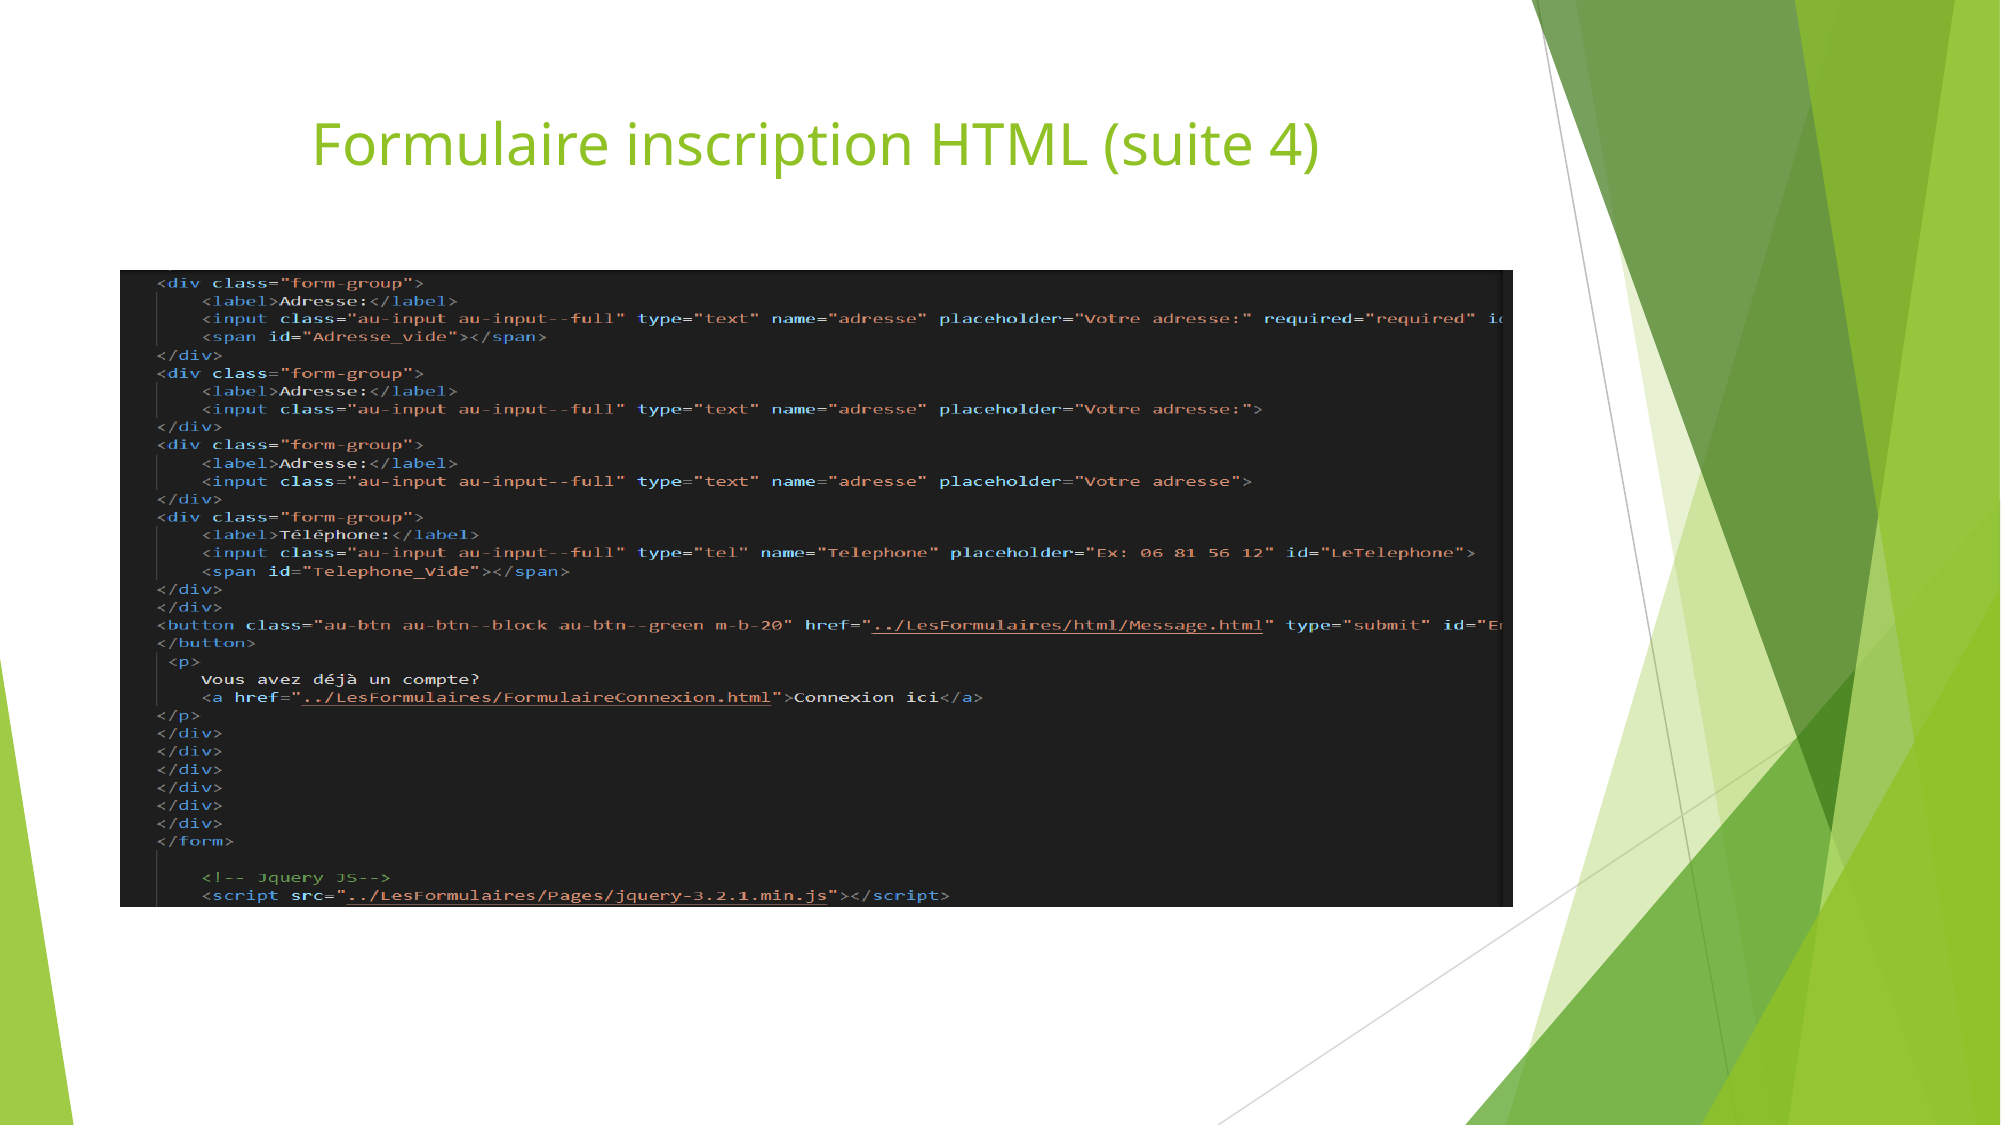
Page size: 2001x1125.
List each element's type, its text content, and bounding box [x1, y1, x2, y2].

picture [120, 270, 1513, 907]
title Formulaire inscription HTML (suite 4) [111, 99, 1522, 202]
